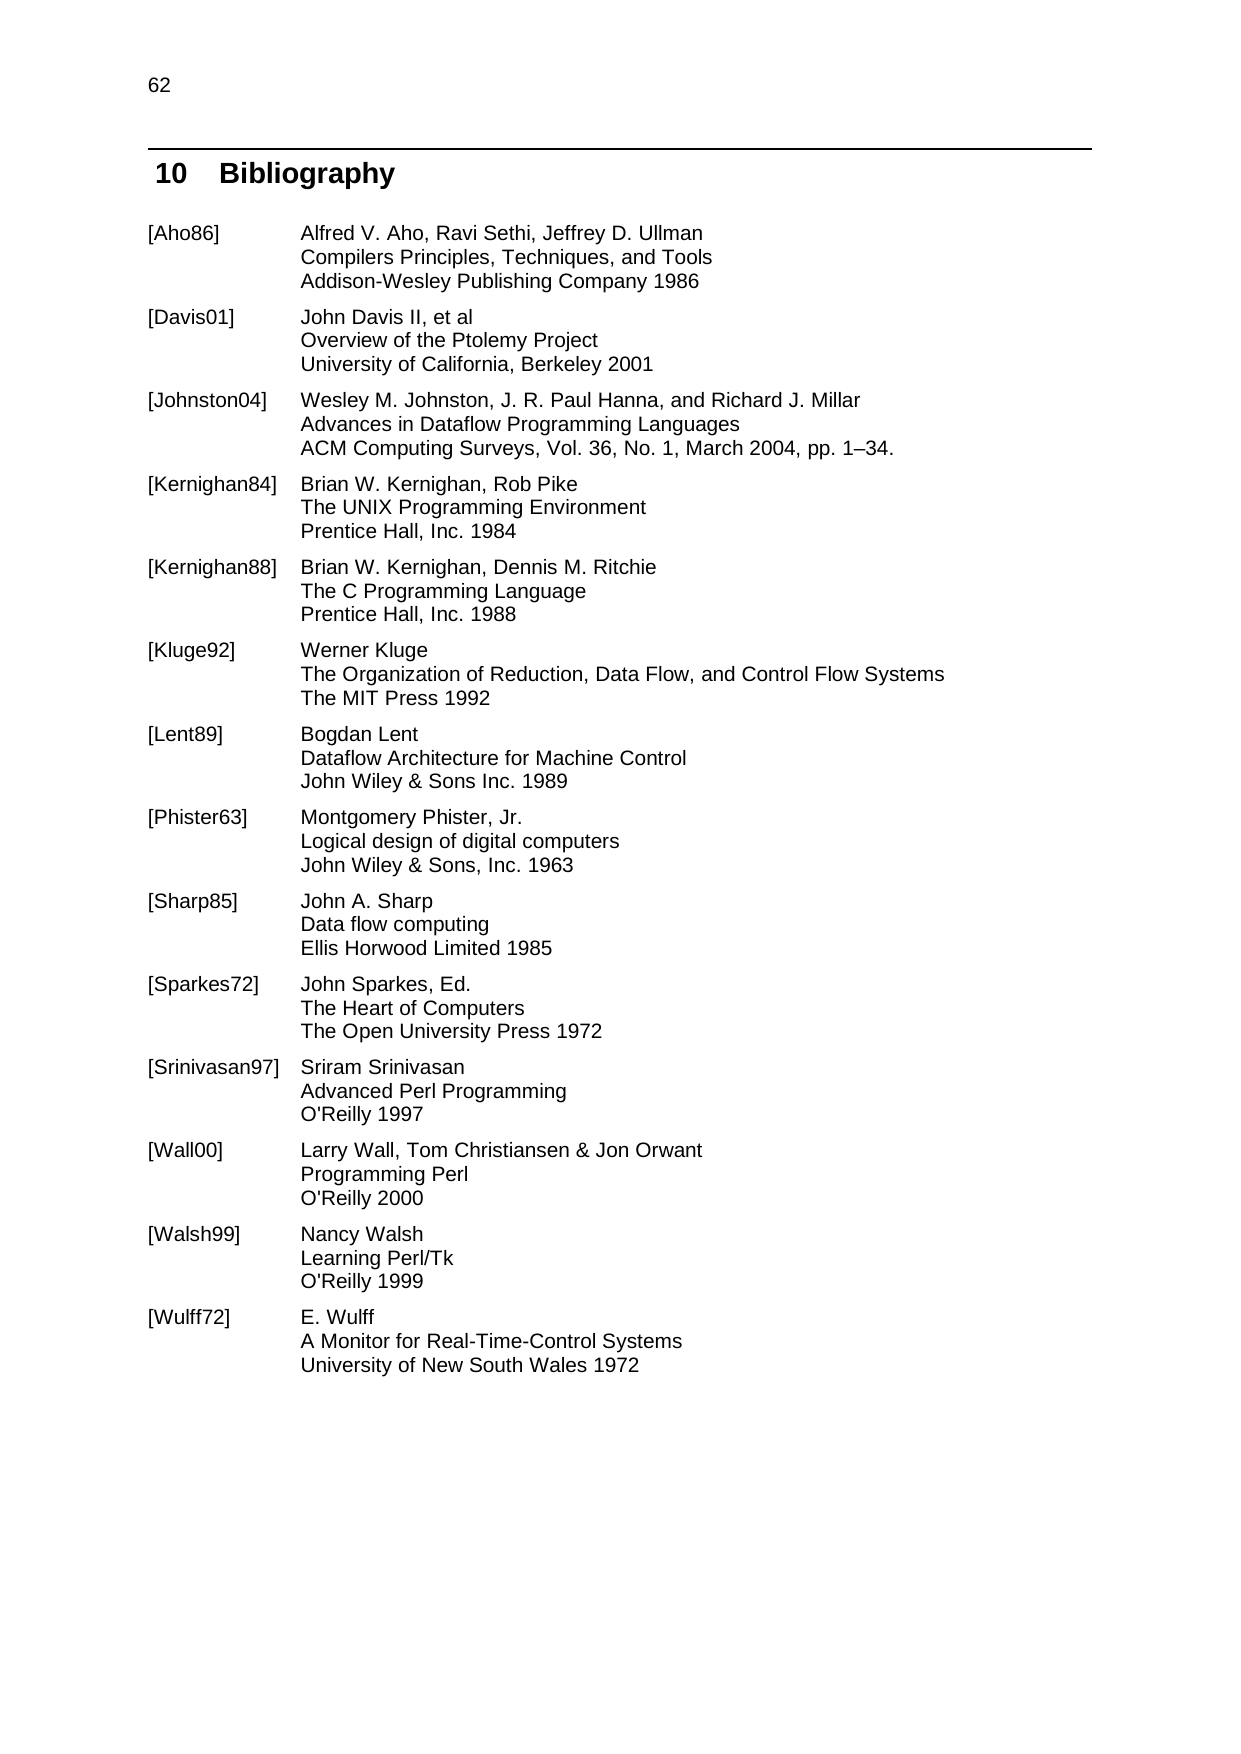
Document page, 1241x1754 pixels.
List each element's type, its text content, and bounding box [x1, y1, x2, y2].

text [Phister63] Montgomery Phister, Jr. Logical design of digital computers John Wiley & Sons, Inc. 1963 [148, 806, 1092, 877]
text [Sharp85] John A. Sharp Data flow computing Ellis Horwood Limited 1985 [148, 889, 1092, 960]
text [Walsh99] Nancy Walsh Learning Perl/Tk O'Reilly 1999 [148, 1222, 1092, 1293]
text [Kernighan88] Brian W. Kernighan, Dennis M. Ritchie The C Programming Language Prentice Hall, Inc. 1988 [148, 556, 1092, 627]
subtitle Bibliography [148, 150, 1092, 197]
text [Sparkes72] John Sparkes, Ed. The Heart of Computers The Open University Press 1972 [148, 973, 1092, 1044]
text [Kluge92] Werner Kluge The Organization of Reduction, Data Flow, and Control Flow Systems The MIT Press 1992 [148, 639, 1092, 710]
text [Wulff72] E. Wulff A Monitor for Real-Time-Control Systems University of New South Wales 1972 [148, 1306, 1092, 1377]
text [Kernighan84] Brian W. Kernighan, Rob Pike The UNIX Programming Environment Prentice Hall, Inc. 1984 [148, 472, 1092, 543]
text [Aho86] Alfred V. Aho, Ravi Sethi, Jeffrey D. Ullman Compilers Principles, Techniques, and Tools Addison-Wesley Publishing Company 1986 [148, 222, 1092, 293]
text [Srinivasan97] Sriram Srinivasan Advanced Perl Programming O'Reilly 1997 [148, 1056, 1092, 1126]
text [Davis01] John Davis II, et al Overview of the Ptolemy Project University of California, Berkeley 2001 [148, 305, 1092, 376]
text [Lent89] Bogdan Lent Dataflow Architecture for Machine Control John Wiley & Sons Inc. 1989 [148, 722, 1092, 793]
text [Wall00] Larry Wall, Tom Christiansen & Jon Orwant Programming Perl O'Reilly 2000 [148, 1139, 1092, 1210]
text [Johnston04] Wesley M. Johnston, J. R. Paul Hanna, and Richard J. Millar Advances in Dataflow Programming Languages ACM Computing Surveys, Vol. 36, No. 1, March 2004, pp. 1–34. [148, 389, 1092, 460]
